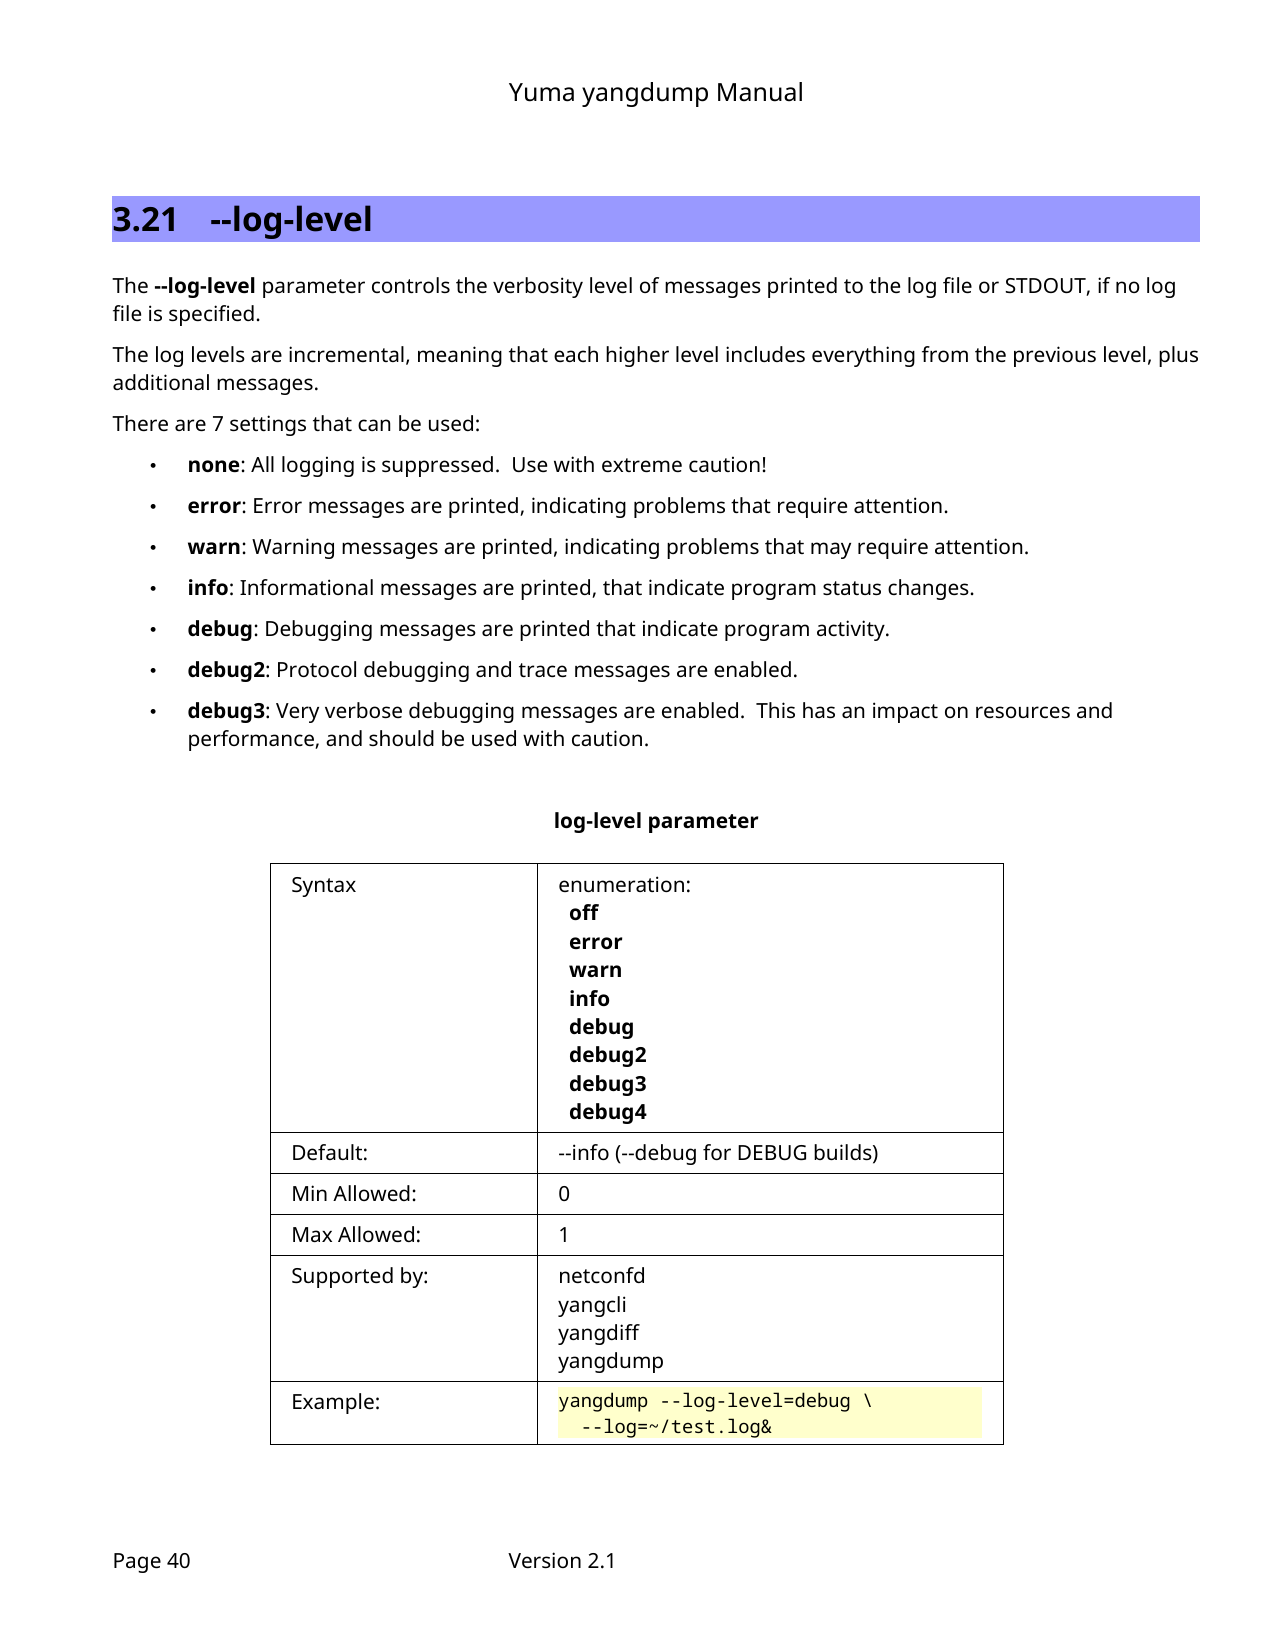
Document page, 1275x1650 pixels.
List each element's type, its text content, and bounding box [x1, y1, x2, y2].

table_cell yangdump --log-level=debug \ --log=~/test.log& [538, 1382, 1003, 1444]
table_cell --info (--debug for DEBUG builds) [538, 1133, 1003, 1173]
table_cell Supported by: [271, 1256, 537, 1381]
table_cell 1 [538, 1215, 1003, 1254]
list none: All logging is suppressed. Use with extreme caution! [150, 450, 1200, 479]
table_header Syntax [271, 864, 537, 1132]
list debug3: Very verbose debugging messages are enabled. This has an impact on resources and performance, and should be used with caution. [150, 696, 1200, 753]
table_cell Max Allowed: [271, 1215, 537, 1254]
subtitle --log-level [112, 196, 1200, 242]
table_cell Min Allowed: [271, 1174, 537, 1213]
table_cell netconfd yangcli yangdiff yangdump [538, 1256, 1003, 1381]
text The log levels are incremental, meaning that each higher level includes everything from the previous level, plus additional messages. [112, 340, 1200, 397]
table_header enumeration: off error warn info debug debug2 debug3 debug4 [538, 864, 1003, 1132]
text There are 7 settings that can be used: [112, 409, 1200, 438]
text The --log-level parameter controls the verbosity level of messages printed to the log file or STDOUT, if no log file is specified. [112, 271, 1200, 328]
table_cell 0 [538, 1174, 1003, 1213]
list debug2: Protocol debugging and trace messages are enabled. [150, 655, 1200, 683]
table_cell Example: [271, 1382, 537, 1444]
subtitle log-level parameter [127, 806, 1185, 835]
list debug: Debugging messages are printed that indicate program activity. [150, 614, 1200, 643]
table_cell Default: [271, 1133, 537, 1173]
list info: Informational messages are printed, that indicate program status changes. [150, 573, 1200, 602]
list error: Error messages are printed, indicating problems that require attention. [150, 491, 1200, 520]
list warn: Warning messages are printed, indicating problems that may require attention. [150, 532, 1200, 561]
